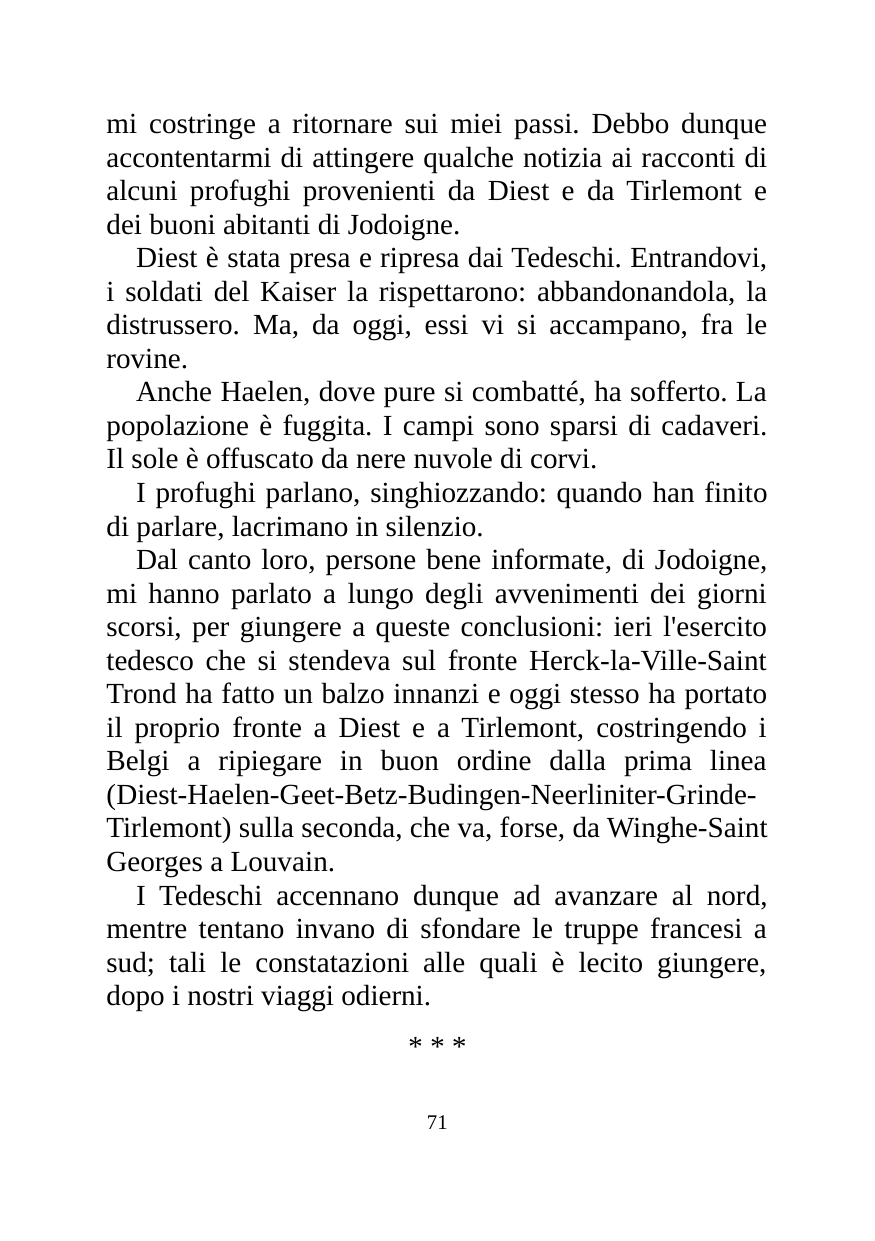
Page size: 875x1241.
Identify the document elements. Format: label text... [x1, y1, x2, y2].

text Diest è stata presa e ripresa dai Tedeschi. Entrandovi, i soldati del Kaiser la rispettarono: abbandonandola, la distrussero. Ma, da oggi, essi vi si accampano, fra le rovine. [106, 240, 768, 374]
text Anche Haelen, dove pure si combatté, ha sofferto. La popolazione è fuggita. I campi sono sparsi di cadaveri. Il sole è offuscato da nere nuvole di corvi. [106, 374, 768, 475]
text I profughi parlano, singhiozzando: quando han finito di parlare, lacrimano in silenzio. [106, 475, 768, 542]
text * * * [106, 1029, 768, 1063]
text mi costringe a ritornare sui miei passi. Debbo dunque accontentarmi di attingere qualche notizia ai racconti di alcuni profughi provenienti da Diest e da Tirlemont e dei buoni abitanti di Jodoigne. [106, 106, 768, 240]
text Dal canto loro, persone bene informate, di Jodoigne, mi hanno parlato a lungo degli avvenimenti dei giorni scorsi, per giungere a queste conclusioni: ieri l'esercito tedesco che si stendeva sul fronte Herck-la-Ville-Saint Trond ha fatto un balzo innanzi e oggi stesso ha portato il proprio fronte a Diest e a Tirlemont, costringendo i Belgi a ripiegare in buon ordine dalla prima linea (Diest-Haelen-Geet-Betz-Budingen-Neerliniter-Grinde-Tirlemont) sulla seconda, che va, forse, da Winghe-Saint Georges a Louvain. [106, 542, 768, 878]
text I Tedeschi accennano dunque ad avanzare al nord, mentre tentano invano di sfondare le truppe francesi a sud; tali le constatazioni alle quali è lecito giungere, dopo i nostri viaggi odierni. [106, 878, 768, 1012]
